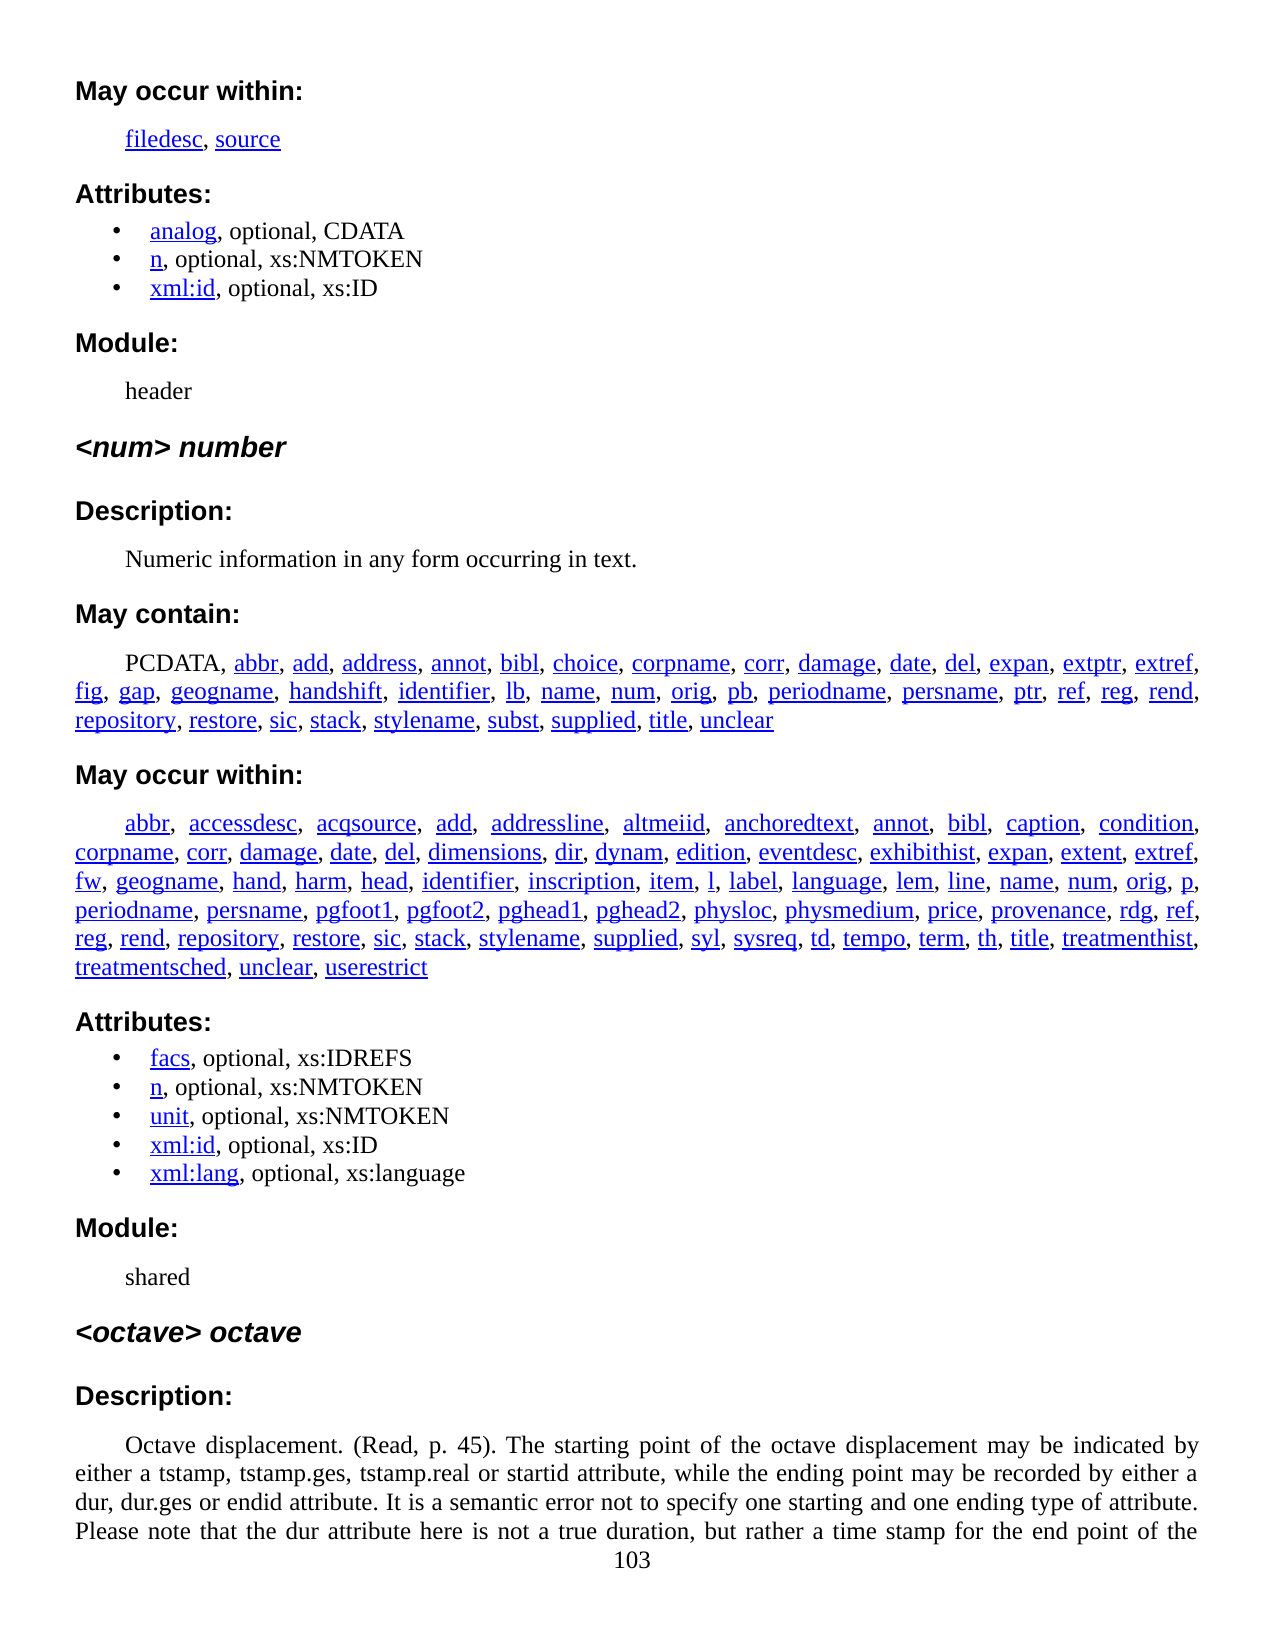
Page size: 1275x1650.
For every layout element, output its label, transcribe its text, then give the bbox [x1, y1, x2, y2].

list facs, optional, xs:IDREFS [112, 1043, 1200, 1072]
subtitle Description: [75, 1380, 1200, 1411]
subtitle May contain: [75, 598, 1200, 629]
list n, optional, xs:NMTOKEN [112, 244, 1200, 273]
list xml:id, optional, xs:ID [112, 273, 1200, 302]
subtitle Attributes: [75, 1006, 1200, 1037]
subtitle Module: [75, 1212, 1200, 1243]
subtitle May occur within: [75, 759, 1200, 790]
subtitle Attributes: [75, 178, 1200, 209]
text header [75, 376, 1200, 405]
subtitle May occur within: [75, 75, 1200, 106]
text Numeric information in any form occurring in text. [75, 544, 1200, 573]
list xml:id, optional, xs:ID [112, 1130, 1200, 1158]
list unit, optional, xs:NMTOKEN [112, 1101, 1200, 1130]
text filedesc, source [75, 124, 1200, 153]
subtitle Description: [75, 495, 1200, 526]
list analog, optional, CDATA [112, 216, 1200, 244]
text PCDATA, abbr, add, address, annot, bibl, choice, corpname, corr, damage, date, del, expan, extptr, extref, fig, gap, geogname, handshift, identifier, lb, name, num, orig, pb, periodname, persname, ptr, ref, reg, rend, repository, restore, sic, stack, stylename, subst, supplied, title, unclear [75, 648, 1200, 734]
text abbr, accessdesc, acqsource, add, addressline, altmeiid, anchoredtext, annot, bibl, caption, condition, corpname, corr, damage, date, del, dimensions, dir, dynam, edition, eventdesc, exhibithist, expan, extent, extref, fw, geogname, hand, harm, head, identifier, inscription, item, l, label, language, lem, line, name, num, orig, p, periodname, persname, pgfoot1, pgfoot2, pghead1, pghead2, physloc, physmedium, price, provenance, rdg, ref, reg, rend, repository, restore, sic, stack, stylename, supplied, syl, sysreq, td, tempo, term, th, title, treatmenthist, treatmentsched, unclear, userestrict [75, 808, 1200, 981]
list n, optional, xs:NMTOKEN [112, 1072, 1200, 1101]
list xml:lang, optional, xs:language [112, 1158, 1200, 1187]
text Octave displacement. (Read, p. 45). The starting point of the octave displacement may be indicated by either a tstamp, tstamp.ges, tstamp.real or startid attribute, while the ending point may be recorded by either a dur, dur.ges or endid attribute. It is a semantic error not to specify one starting and one ending type of attribute. Please note that the dur attribute here is not a true duration, but rather a time stamp for the end point of the [75, 1430, 1200, 1545]
subtitle <num> number [75, 430, 1200, 464]
subtitle Module: [75, 327, 1200, 358]
subtitle <octave> octave [75, 1315, 1200, 1349]
text shared [75, 1262, 1200, 1290]
